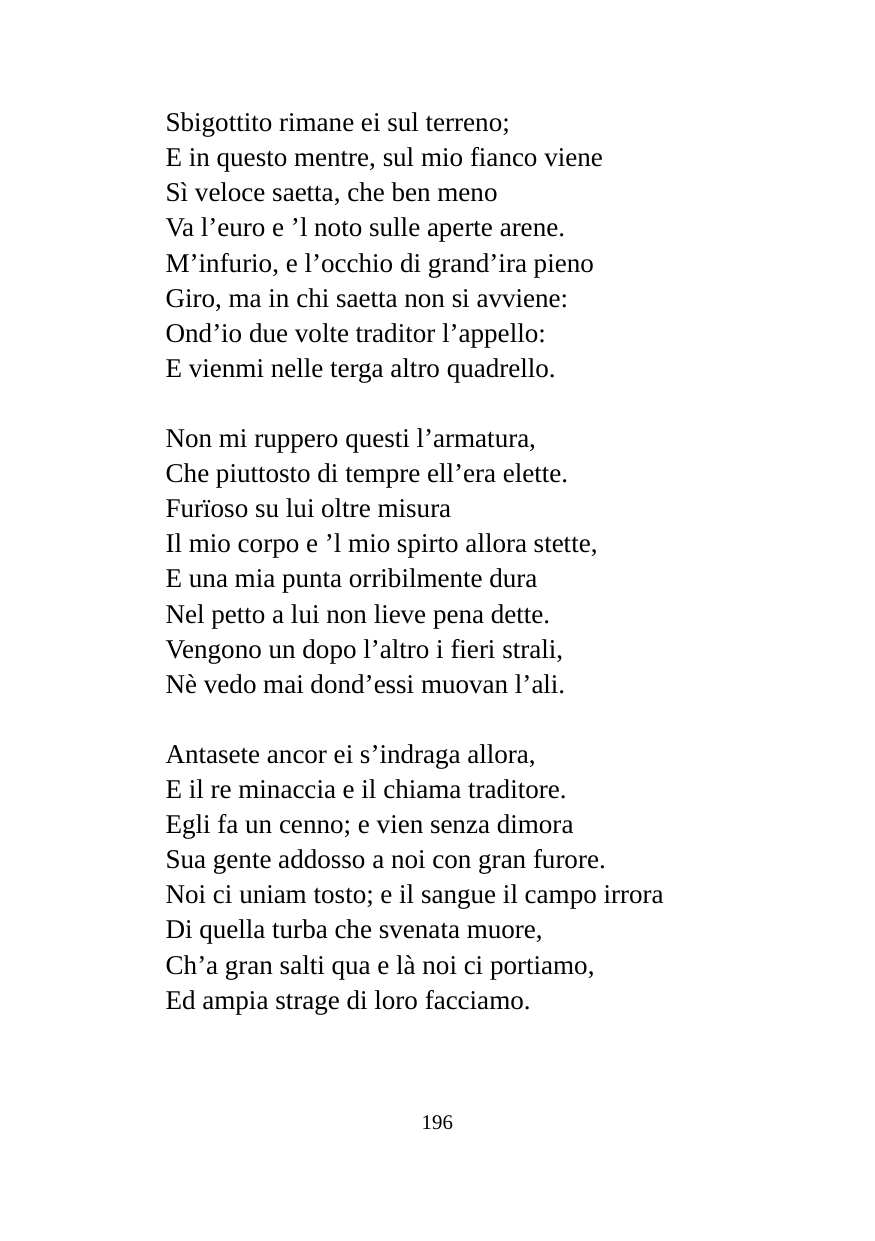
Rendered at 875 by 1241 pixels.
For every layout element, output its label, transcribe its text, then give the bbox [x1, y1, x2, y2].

text Sbigottito rimane ei sul terreno; [165, 106, 768, 137]
text Il mio corpo e ’l mio spirto allora stette, [165, 527, 768, 559]
text E in questo mentre, sul mio fianco viene [165, 141, 768, 172]
text Antasete ancor ei s’indraga allora, [165, 738, 768, 769]
text Ed ampia strage di loro facciamo. [165, 984, 768, 1015]
text E il re minaccia e il chiama traditore. [165, 773, 768, 804]
text Sì veloce saetta, che ben meno [165, 176, 768, 208]
text Che piuttosto di tempre ell’era elette. [165, 457, 768, 488]
text Vengono un dopo l’altro i fieri strali, [165, 633, 768, 664]
text Nè vedo mai dond’essi muovan l’ali. [165, 668, 768, 699]
text Non mi ruppero questi l’armatura, [165, 422, 768, 453]
text Va l’euro e ’l noto sulle aperte arene. [165, 212, 768, 243]
text Nel petto a lui non lieve pena dette. [165, 598, 768, 629]
text M’infurio, e l’occhio di grand’ira pieno [165, 247, 768, 278]
text Noi ci uniam tosto; e il sangue il campo irrora [165, 878, 768, 910]
text Ch’a gran salti qua e là noi ci portiamo, [165, 949, 768, 980]
text E una mia punta orribilmente dura [165, 563, 768, 594]
text Di quella turba che svenata muore, [165, 914, 768, 945]
text Furïoso su lui oltre misura [165, 492, 768, 523]
text E vienmi nelle terga altro quadrello. [165, 352, 768, 383]
text Egli fa un cenno; e vien senza dimora [165, 808, 768, 839]
text Giro, ma in chi saetta non si avviene: [165, 282, 768, 313]
text Sua gente addosso a noi con gran furore. [165, 843, 768, 874]
text Ond’io due volte traditor l’appello: [165, 317, 768, 348]
